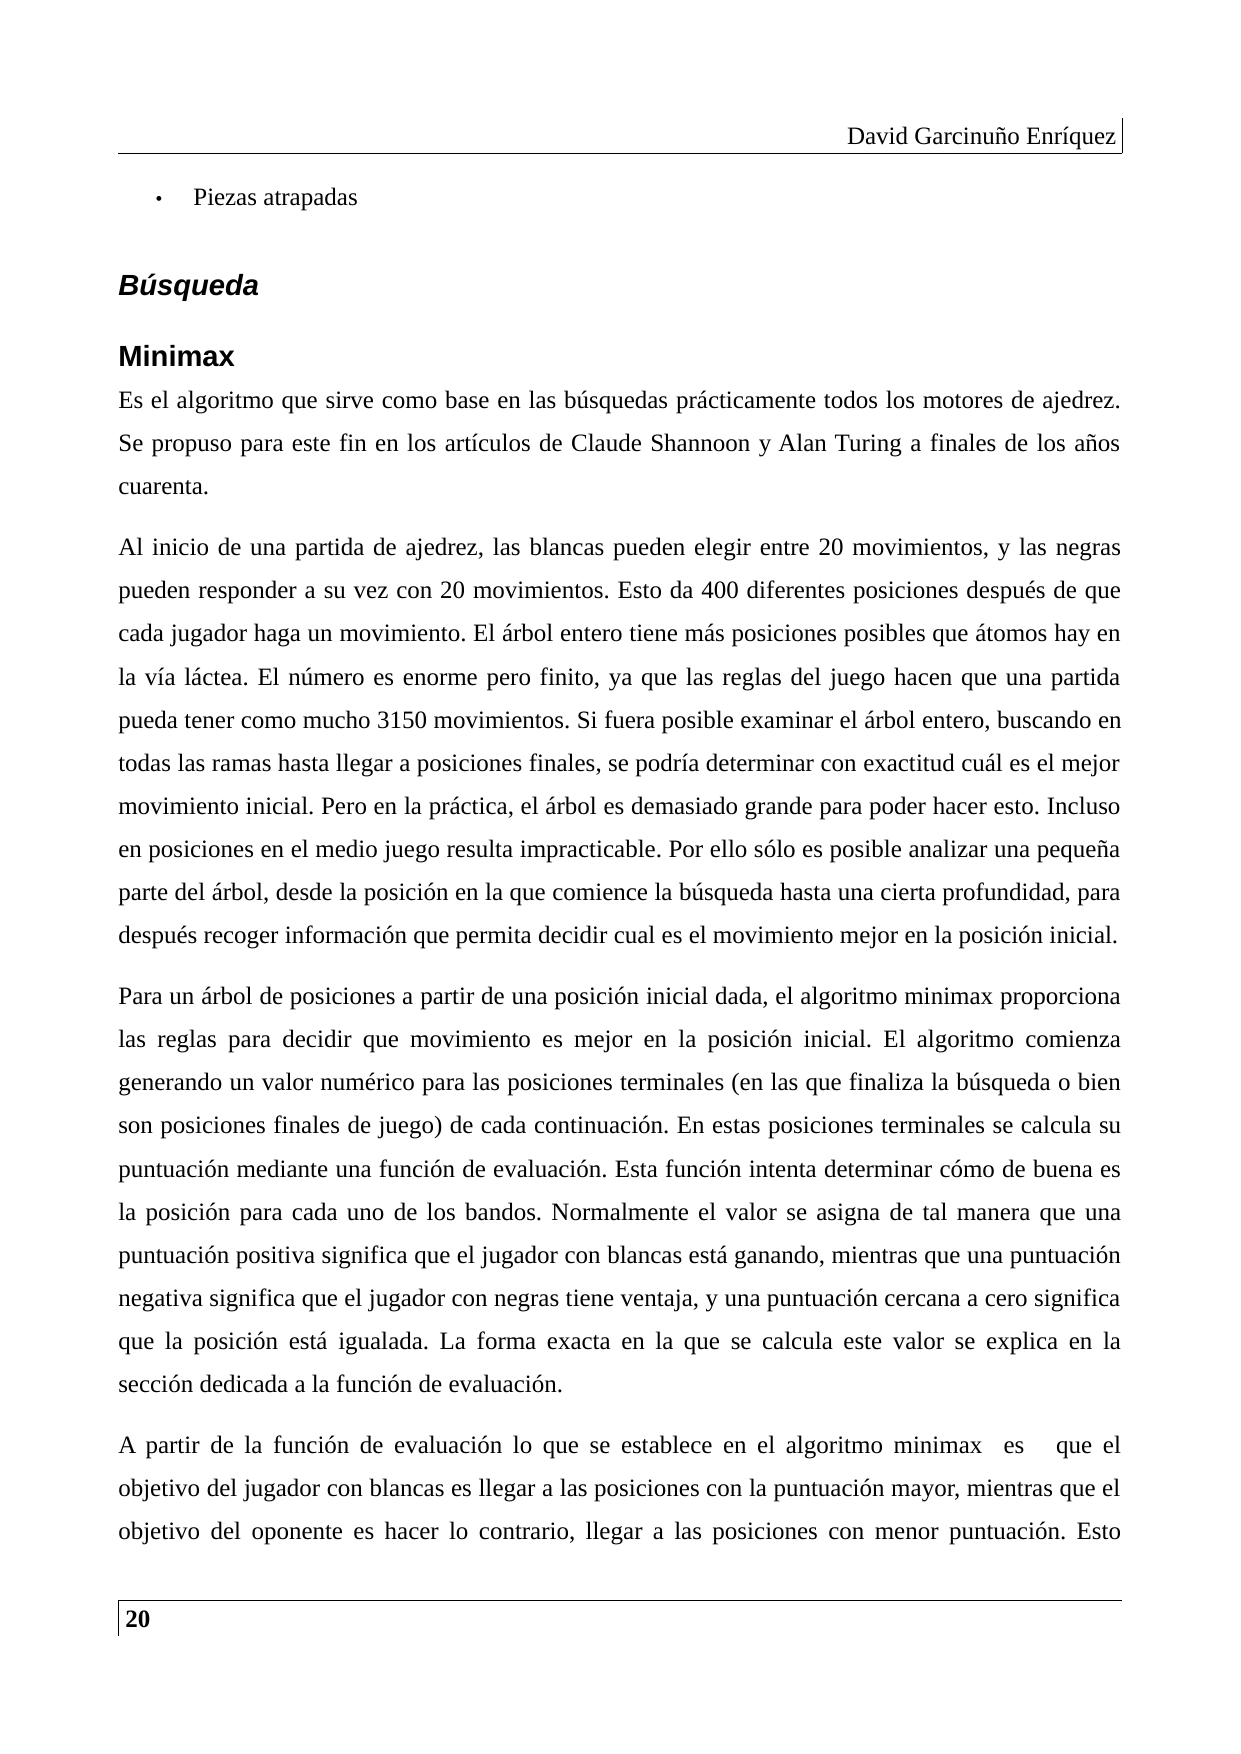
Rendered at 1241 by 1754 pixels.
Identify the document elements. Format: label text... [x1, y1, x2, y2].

list Piezas atrapadas [156, 182, 1122, 211]
text Al inicio de una partida de ajedrez, las blancas pueden elegir entre 20 movimientos, y las negras pueden responder a su vez con 20 movimientos. Esto da 400 diferentes posiciones después de que cada jugador haga un movimiento. El árbol entero tiene más posiciones posibles que átomos hay en la vía láctea. El número es enorme pero finito, ya que las reglas del juego hacen que una partida pueda tener como mucho 3150 movimientos. Si fuera posible examinar el árbol entero, buscando en todas las ramas hasta llegar a posiciones finales, se podría determinar con exactitud cuál es el mejor movimiento inicial. Pero en la práctica, el árbol es demasiado grande para poder hacer esto. Incluso en posiciones en el medio juego resulta impracticable. Por ello sólo es posible analizar una pequeña parte del árbol, desde la posición en la que comience la búsqueda hasta una cierta profundidad, para después recoger información que permita decidir cual es el movimiento mejor en la posición inicial. [118, 532, 1122, 949]
subtitle Búsqueda [118, 268, 1122, 302]
text Es el algoritmo que sirve como base en las búsquedas prácticamente todos los motores de ajedrez. Se propuso para este fin en los artículos de Claude Shannoon y Alan Turing a finales de los años cuarenta. [118, 385, 1122, 500]
subtitle Minimax [118, 339, 1122, 373]
text Para un árbol de posiciones a partir de una posición inicial dada, el algoritmo minimax proporciona las reglas para decidir que movimiento es mejor en la posición inicial. El algoritmo comienza generando un valor numérico para las posiciones terminales (en las que finaliza la búsqueda o bien son posiciones finales de juego) de cada continuación. En estas posiciones terminales se calcula su puntuación mediante una función de evaluación. Esta función intenta determinar cómo de buena es la posición para cada uno de los bandos. Normalmente el valor se asigna de tal manera que una puntuación positiva significa que el jugador con blancas está ganando, mientras que una puntuación negativa significa que el jugador con negras tiene ventaja, y una puntuación cercana a cero significa que la posición está igualada. La forma exacta en la que se calcula este valor se explica en la sección dedicada a la función de evaluación. [118, 981, 1122, 1398]
text A partir de la función de evaluación lo que se establece en el algoritmo minimax es que el objetivo del jugador con blancas es llegar a las posiciones con la puntuación mayor, mientras que el objetivo del oponente es hacer lo contrario, llegar a las posiciones con menor puntuación. Esto [118, 1430, 1122, 1545]
